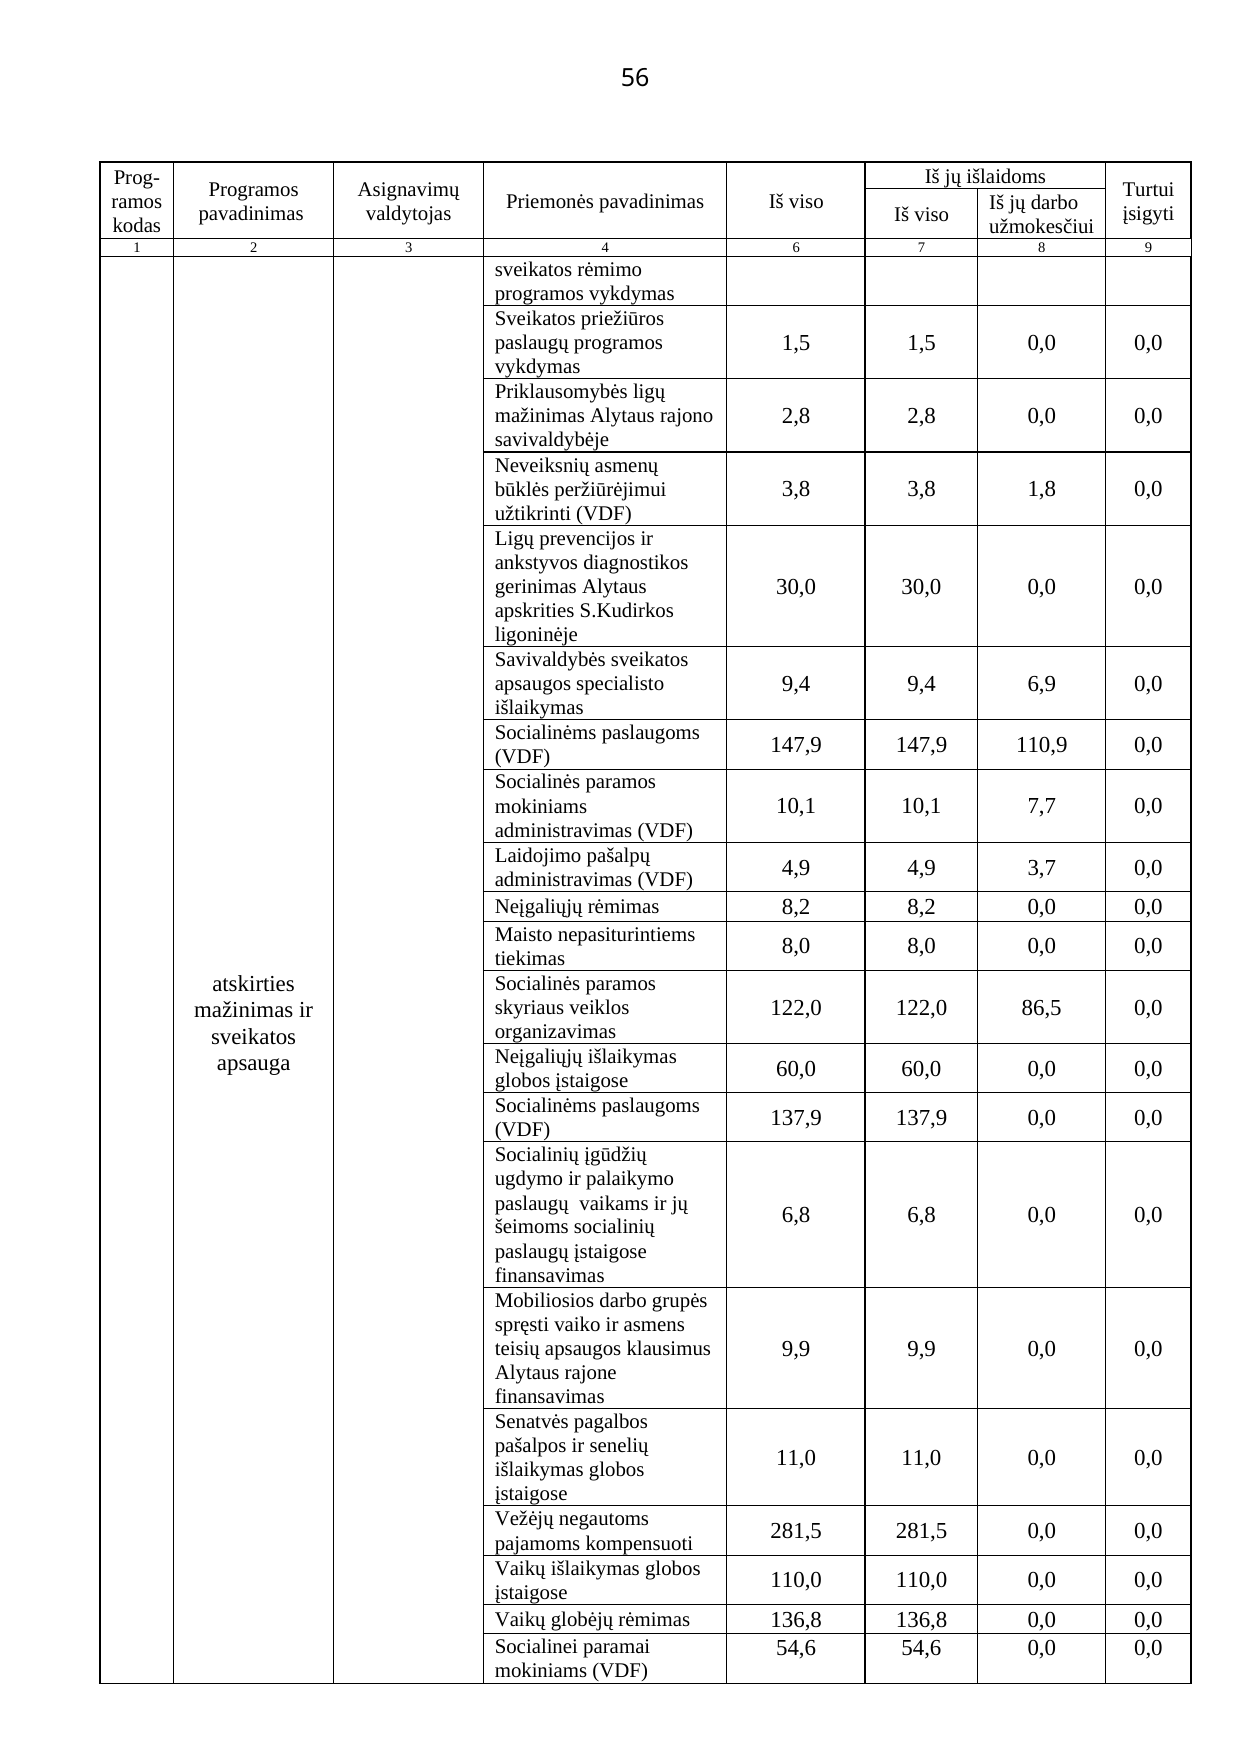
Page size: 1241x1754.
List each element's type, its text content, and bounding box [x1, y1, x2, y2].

table_cell 0,0 [978, 1605, 1105, 1633]
table_cell 3,7 [978, 843, 1105, 891]
table_header Priemonės pavadinimas [484, 163, 726, 238]
table_cell 0,0 [1106, 1093, 1190, 1141]
table_cell 54,6 [727, 1634, 864, 1682]
table_cell 4,9 [727, 843, 864, 891]
table_cell Vaikų globėjų rėmimas [484, 1605, 726, 1633]
table_cell 0,0 [978, 922, 1105, 970]
table_header Iš viso [727, 163, 864, 238]
table_cell 147,9 [866, 720, 977, 768]
table_cell 8,2 [866, 892, 977, 921]
table_cell 3,8 [727, 453, 864, 525]
table_cell 0,0 [1106, 526, 1190, 646]
table_cell 10,1 [727, 770, 864, 842]
table_cell 0,0 [1106, 1605, 1190, 1633]
table_cell 0,0 [978, 1634, 1105, 1682]
table_cell Socialinės paramos skyriaus veiklos organizavimas [484, 971, 726, 1043]
table_cell 110,0 [866, 1556, 977, 1604]
table_cell 30,0 [866, 526, 977, 646]
table_header Turtui įsigyti [1106, 163, 1190, 238]
table_cell 2 [174, 239, 333, 256]
table_cell 0,0 [978, 526, 1105, 646]
table_cell 54,6 [866, 1634, 977, 1682]
table_cell 137,9 [866, 1093, 977, 1141]
table_cell Sveikatos priežiūros paslaugų programos vykdymas [484, 306, 726, 378]
table_cell Socialinėms paslaugoms (VDF) [484, 1093, 726, 1141]
table_cell 6 [727, 239, 864, 256]
table_cell Vaikų išlaikymas globos įstaigose [484, 1556, 726, 1604]
table_cell 6,8 [727, 1142, 864, 1287]
table_cell 30,0 [727, 526, 864, 646]
table_cell 11,0 [727, 1409, 864, 1505]
table_cell Iš jų darbo užmokesčiui [978, 189, 1105, 238]
table_cell 9,9 [727, 1288, 864, 1408]
table_cell 0,0 [1106, 922, 1190, 970]
table_cell Ligų prevencijos ir ankstyvos diagnostikos gerinimas Alytaus apskrities S.Kudirkos ligoninėje [484, 526, 726, 646]
table_cell atskirties mažinimas ir sveikatos apsauga [174, 257, 333, 1682]
table_cell 0,0 [978, 1506, 1105, 1554]
table_cell 9,4 [727, 647, 864, 719]
table_cell Socialinėms paslaugoms (VDF) [484, 720, 726, 768]
table_cell 0,0 [978, 1142, 1105, 1287]
table_cell 0,0 [978, 306, 1105, 378]
table_cell Priklausomybės ligų mažinimas Alytaus rajono savivaldybėje [484, 379, 726, 451]
table_cell 7,7 [978, 770, 1105, 842]
table_cell 4,9 [866, 843, 977, 891]
table_cell [866, 257, 977, 305]
table_cell [727, 257, 864, 305]
table_cell 122,0 [866, 971, 977, 1043]
table_cell 0,0 [978, 1556, 1105, 1604]
table_cell 0,0 [1106, 720, 1190, 768]
table_cell Iš viso [866, 189, 977, 238]
table_cell sveikatos rėmimo programos vykdymas [484, 257, 726, 305]
table_cell 0,0 [978, 379, 1105, 451]
table_cell 110,0 [727, 1556, 864, 1604]
table_cell 0,0 [978, 1044, 1105, 1092]
table_cell 0,0 [1106, 1409, 1190, 1505]
table_cell Mobiliosios darbo grupės spręsti vaiko ir asmens teisių apsaugos klausimus Alytaus rajone finansavimas [484, 1288, 726, 1408]
table_cell 147,9 [727, 720, 864, 768]
table_cell 110,9 [978, 720, 1105, 768]
table_cell 11,0 [866, 1409, 977, 1505]
table_cell 0,0 [978, 1288, 1105, 1408]
table_cell [1106, 257, 1190, 305]
table_cell 0,0 [1106, 770, 1190, 842]
table_cell 1,5 [866, 306, 977, 378]
table_header Iš jų išlaidoms [866, 163, 1105, 188]
table_cell 8,0 [866, 922, 977, 970]
table_cell 0,0 [1106, 1142, 1190, 1287]
table_cell 6,8 [866, 1142, 977, 1287]
table_cell 2,8 [727, 379, 864, 451]
table_cell 0,0 [1106, 379, 1190, 451]
table_cell 8,2 [727, 892, 864, 921]
table_cell 0,0 [1106, 647, 1190, 719]
table_cell 8,0 [727, 922, 864, 970]
table_cell Socialinės paramos mokiniams administravimas (VDF) [484, 770, 726, 842]
table_cell 0,0 [978, 892, 1105, 921]
table_header Programos pavadinimas [174, 163, 333, 238]
table_cell Socialinei paramai mokiniams (VDF) [484, 1634, 726, 1682]
table_cell Vežėjų negautoms pajamoms kompensuoti [484, 1506, 726, 1554]
table_cell 1 [101, 239, 173, 256]
table_cell Maisto nepasiturintiems tiekimas [484, 922, 726, 970]
table_header Prog-ramos kodas [101, 163, 173, 238]
table_cell 60,0 [866, 1044, 977, 1092]
table_cell 0,0 [1106, 892, 1190, 921]
table_header Asignavimų valdytojas [334, 163, 483, 238]
table_cell [334, 257, 483, 1682]
table_cell 0,0 [1106, 971, 1190, 1043]
table_cell 0,0 [978, 1409, 1105, 1505]
table_cell 2,8 [866, 379, 977, 451]
table_cell 10,1 [866, 770, 977, 842]
table_cell 9,4 [866, 647, 977, 719]
table_cell 6,9 [978, 647, 1105, 719]
table_cell [101, 257, 173, 1682]
table_cell 3 [334, 239, 483, 256]
table_cell 0,0 [1106, 1506, 1190, 1554]
table_cell 8 [978, 239, 1105, 256]
table_cell Neįgaliųjų išlaikymas globos įstaigose [484, 1044, 726, 1092]
table_cell 3,8 [866, 453, 977, 525]
table_cell 136,8 [727, 1605, 864, 1633]
table_cell 86,5 [978, 971, 1105, 1043]
table_cell 60,0 [727, 1044, 864, 1092]
table_cell 0,0 [1106, 1556, 1190, 1604]
table_cell 0,0 [1106, 306, 1190, 378]
table_cell Socialinių įgūdžių ugdymo ir palaikymo paslaugų vaikams ir jų šeimoms socialinių paslaugų įstaigose finansavimas [484, 1142, 726, 1287]
table_cell 281,5 [866, 1506, 977, 1554]
table_cell 122,0 [727, 971, 864, 1043]
table_cell Savivaldybės sveikatos apsaugos specialisto išlaikymas [484, 647, 726, 719]
table_cell [978, 257, 1105, 305]
table_cell 9 [1106, 239, 1191, 256]
table_cell 0,0 [1106, 453, 1190, 525]
table_cell Senatvės pagalbos pašalpos ir senelių išlaikymas globos įstaigose [484, 1409, 726, 1505]
table_cell 0,0 [1106, 1634, 1190, 1682]
table_cell Laidojimo pašalpų administravimas (VDF) [484, 843, 726, 891]
table_cell 0,0 [1106, 1288, 1190, 1408]
table_cell Neveiksnių asmenų būklės peržiūrėjimui užtikrinti (VDF) [484, 453, 726, 525]
table_cell 137,9 [727, 1093, 864, 1141]
table_cell 1,5 [727, 306, 864, 378]
table_cell 0,0 [1106, 1044, 1190, 1092]
table_cell 136,8 [866, 1605, 977, 1633]
table_cell 4 [484, 239, 726, 256]
table_cell 281,5 [727, 1506, 864, 1554]
table_cell Neįgaliųjų rėmimas [484, 892, 726, 921]
table_cell 7 [866, 239, 977, 256]
table_cell 9,9 [866, 1288, 977, 1408]
table_cell 1,8 [978, 453, 1105, 525]
table_cell 0,0 [1106, 843, 1190, 891]
table_cell 0,0 [978, 1093, 1105, 1141]
